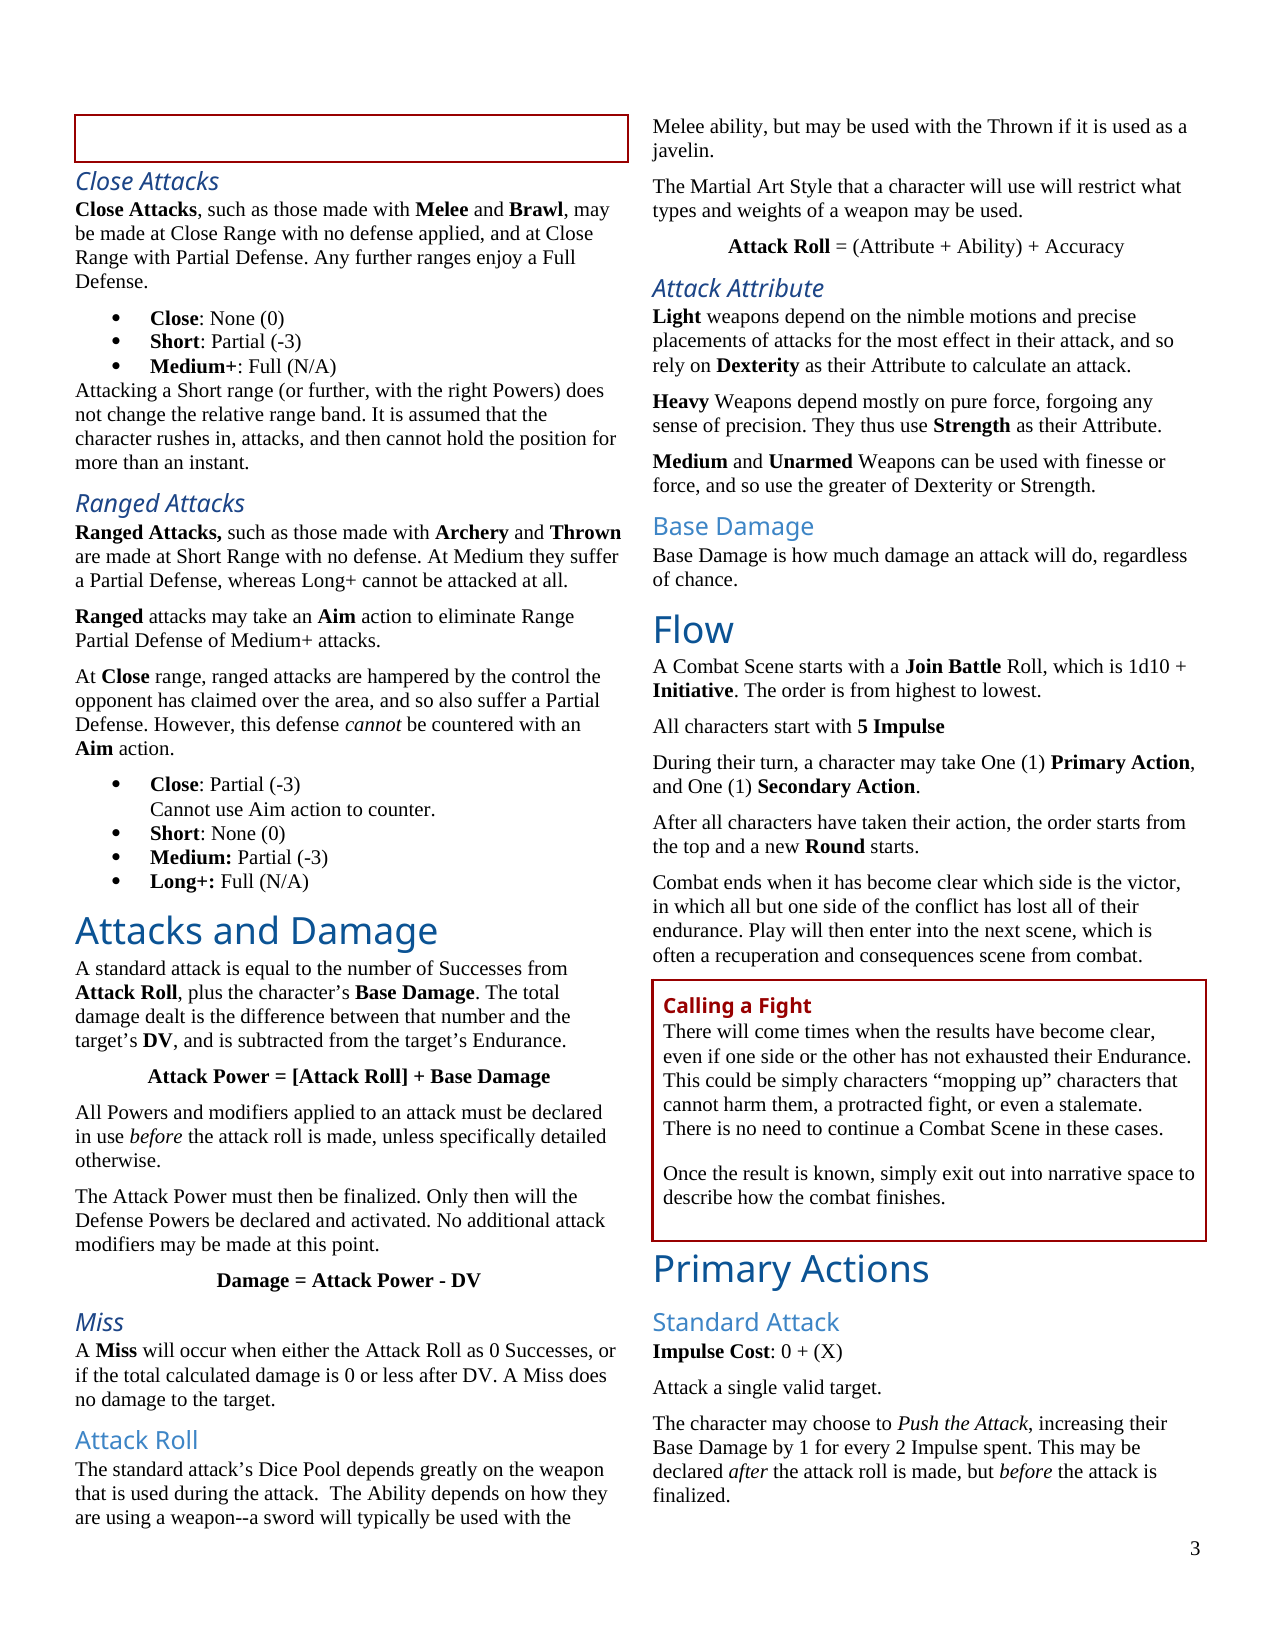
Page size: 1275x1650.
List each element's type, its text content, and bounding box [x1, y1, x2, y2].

list Medium+: Full (N/A) [112, 353, 622, 378]
text Melee ability, but may be used with the Thrown if it is used as a javelin. [652, 114, 1200, 162]
text A standard attack is equal to the number of Successes from Attack Roll, plus the character’s Base Damage. The total damage dealt is the difference between that number and the target’s DV, and is subtracted from the target’s Endurance. [75, 956, 622, 1052]
text Base Damage is how much damage an attack will do, regardless of chance. [652, 543, 1200, 591]
text Damage = Attack Power - DV [75, 1268, 622, 1292]
subtitle Attack Roll [75, 1423, 622, 1457]
text The character may choose to Push the Attack, increasing their Base Damage by 1 for every 2 Impulse spent. This may be declared after the attack roll is made, but before the attack is finalized. [652, 1411, 1200, 1507]
text Attack Roll = (Attribute + Ability) + Accuracy [652, 234, 1200, 258]
list Close: Partial (-3) Cannot use Aim action to counter. [112, 772, 622, 821]
text All Powers and modifiers applied to an attack must be declared in use before the attack roll is made, unless specifically detailed otherwise. [75, 1100, 622, 1172]
table_header [76, 116, 627, 161]
text Impulse Cost: 0 + (X) [652, 1339, 1200, 1363]
list Close: None (0) [112, 305, 622, 329]
text Attacking a Short range (or further, with the right Powers) does not change the relative range band. It is assumed that the character rushes in, attacks, and then cannot hold the position for more than an instant. [75, 378, 622, 474]
text Close Attacks, such as those made with Melee and Brawl, may be made at Close Range with no defense applied, and at Close Range with Partial Defense. Any further ranges enjoy a Full Defense. [75, 197, 622, 293]
subtitle Ranged Attacks [75, 486, 622, 520]
list Short: None (0) [112, 821, 622, 844]
subtitle Standard Attack [652, 1305, 1200, 1339]
text During their turn, a character may take One (1) Primary Action, and One (1) Secondary Action. [652, 750, 1200, 798]
text Ranged attacks may take an Aim action to eliminate Range Partial Defense of Medium+ attacks. [75, 604, 622, 652]
subtitle Base Damage [652, 509, 1200, 543]
text The Attack Power must then be finalized. Only then will the Defense Powers be declared and activated. No additional attack modifiers may be made at this point. [75, 1184, 622, 1256]
text Ranged Attacks, such as those made with Archery and Thrown are made at Short Range with no defense. At Medium they suffer a Partial Defense, whereas Long+ cannot be attacked at all. [75, 520, 622, 592]
list Long+: Full (N/A) [112, 869, 622, 893]
text At Close range, ranged attacks are hampered by the control the opponent has claimed over the area, and so also suffer a Partial Defense. However, this defense cannot be countered with an Aim action. [75, 664, 622, 760]
subtitle Flow [652, 603, 1200, 654]
text A Combat Scene starts with a Join Battle Roll, which is 1d10 + Initiative. The order is from highest to lowest. [652, 654, 1200, 702]
text The Martial Art Style that a character will use will restrict what types and weights of a weapon may be used. [652, 174, 1200, 222]
text Attack a single valid target. [652, 1375, 1200, 1399]
list Medium: Partial (-3) [112, 844, 622, 869]
subtitle Attacks and Damage [75, 905, 622, 956]
table_header Calling a Fight There will come times when the results have become clear, even if one side or the other has not exhausted their Endurance. This could be simply characters “mopping up” characters that cannot harm them, a protracted fight, or even a stalemate. There is no need to continue a Combat Scene in these cases. Once the result is known, simply exit out into narrative space to describe how the combat finishes. [654, 981, 1205, 1240]
text Light weapons depend on the nimble motions and precise placements of attacks for the most effect in their attack, and so rely on Dexterity as their Attribute to calculate an attack. [652, 304, 1200, 377]
subtitle Primary Actions [652, 1242, 1200, 1293]
list Short: Partial (-3) [112, 329, 622, 353]
text All characters start with 5 Impulse [652, 714, 1200, 738]
text Medium and Unarmed Weapons can be used with finesse or force, and so use the greater of Dexterity or Strength. [652, 449, 1200, 497]
text After all characters have taken their action, the order starts from the top and a new Round starts. [652, 810, 1200, 858]
subtitle Close Attacks [75, 163, 622, 197]
text Heavy Weapons depend mostly on pure force, forgoing any sense of precision. They thus use Strength as their Attribute. [652, 388, 1200, 437]
text Combat ends when it has become clear which side is the victor, in which all but one side of the conflict has lost all of their endurance. Play will then enter into the next scene, which is often a recuperation and consequences scene from combat. [652, 870, 1200, 967]
text The standard attack’s Dice Pool depends greatly on the weapon that is used during the attack. The Ability depends on how they are using a weapon--a sword will typically be used with the [75, 1457, 622, 1529]
text Attack Power = [Attack Roll] + Base Damage [75, 1064, 622, 1088]
text A Miss will occur when either the Attack Roll as 0 Successes, or if the total calculated damage is 0 or less after DV. A Miss does no damage to the target. [75, 1338, 622, 1411]
subtitle Attack Attribute [652, 270, 1200, 304]
subtitle Miss [75, 1304, 622, 1338]
